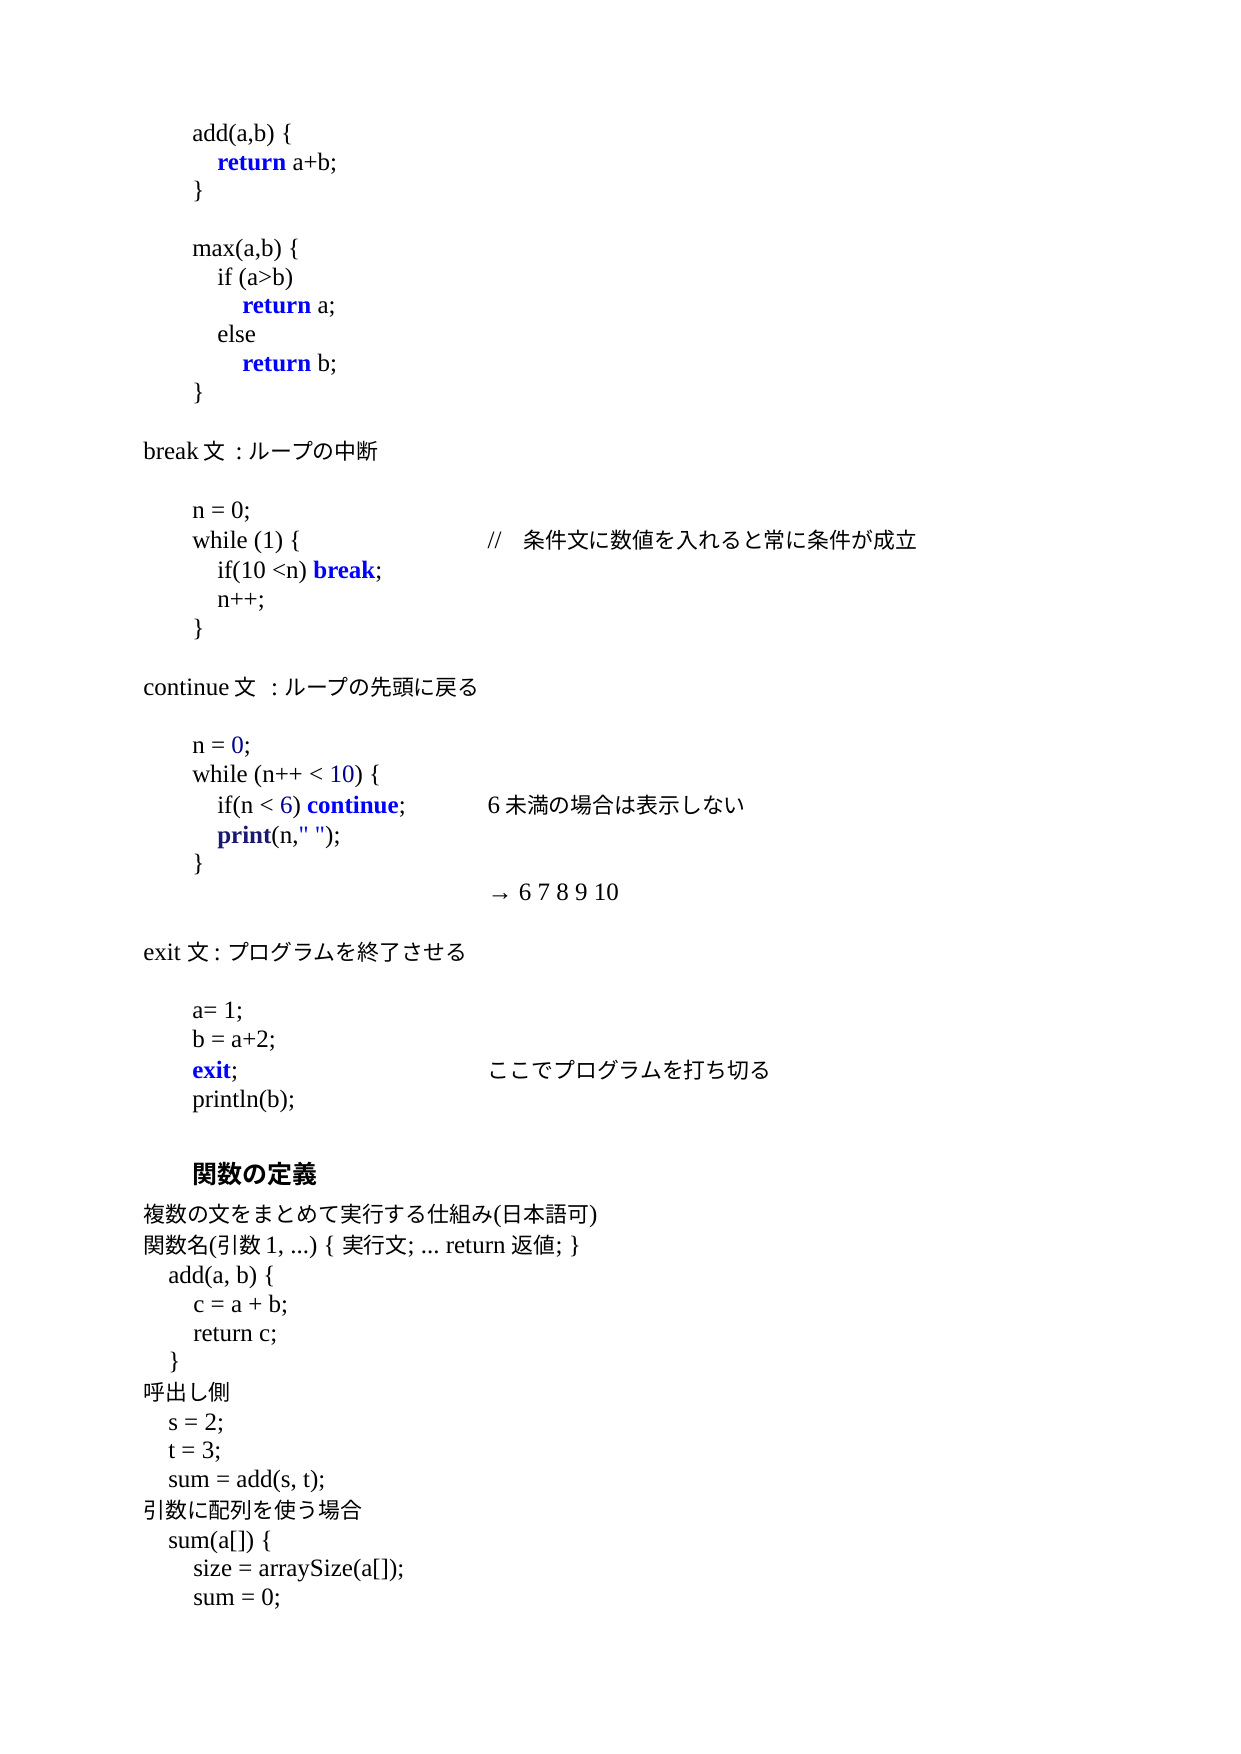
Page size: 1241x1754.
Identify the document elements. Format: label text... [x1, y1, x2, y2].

text t = 3; [118, 1436, 1122, 1464]
text return a; [118, 291, 1122, 319]
text add(a,b) { [118, 118, 1122, 147]
text 関数名(引数1, ...) { 実行文; ... return 返値; } [118, 1228, 1122, 1260]
text n++; [118, 584, 1122, 613]
text sum = add(s, t); [118, 1464, 1122, 1493]
text exit; ここでプログラムを打ち切る [118, 1053, 1122, 1084]
text continue文 : ループの先頭に戻る [118, 670, 1122, 702]
text if (a>b) [118, 262, 1122, 291]
text } [118, 377, 1122, 406]
subtitle 関数の定義 [118, 1154, 1122, 1191]
text n = 0; [118, 495, 1122, 523]
text a= 1; [118, 995, 1122, 1024]
text n = 0; while (n++ < 10) { if(n < 6) continue; 6未満の場合は表示しない print(n," "); } [118, 731, 1122, 877]
text sum(a[]) { [118, 1525, 1122, 1553]
text } [118, 1346, 1122, 1375]
text sum = 0; [118, 1582, 1122, 1611]
text 引数に配列を使う場合 [118, 1493, 1122, 1525]
text else [118, 319, 1122, 348]
text add(a, b) { [118, 1260, 1122, 1289]
text size = arraySize(a[]); [118, 1553, 1122, 1582]
text break文 : ループの中断 [118, 434, 1122, 466]
text c = a + b; [118, 1289, 1122, 1318]
text } [118, 176, 1122, 204]
text return b; [118, 348, 1122, 377]
text return a+b; [118, 147, 1122, 176]
text } [118, 613, 1122, 641]
text 呼出し側 [118, 1375, 1122, 1407]
text exit 文 : プログラムを終了させる [118, 935, 1122, 966]
text return c; [118, 1318, 1122, 1346]
text max(a,b) { [118, 233, 1122, 262]
text while (1) { // 条件文に数値を入れると常に条件が成立 [118, 523, 1122, 555]
text → 6 7 8 9 10 [118, 877, 1122, 906]
text println(b); [118, 1084, 1122, 1113]
text s = 2; [118, 1407, 1122, 1436]
text 複数の文をまとめて実行する仕組み(日本語可) [118, 1197, 1122, 1228]
text b = a+2; [118, 1024, 1122, 1053]
text if(10 <n) break; [118, 555, 1122, 584]
